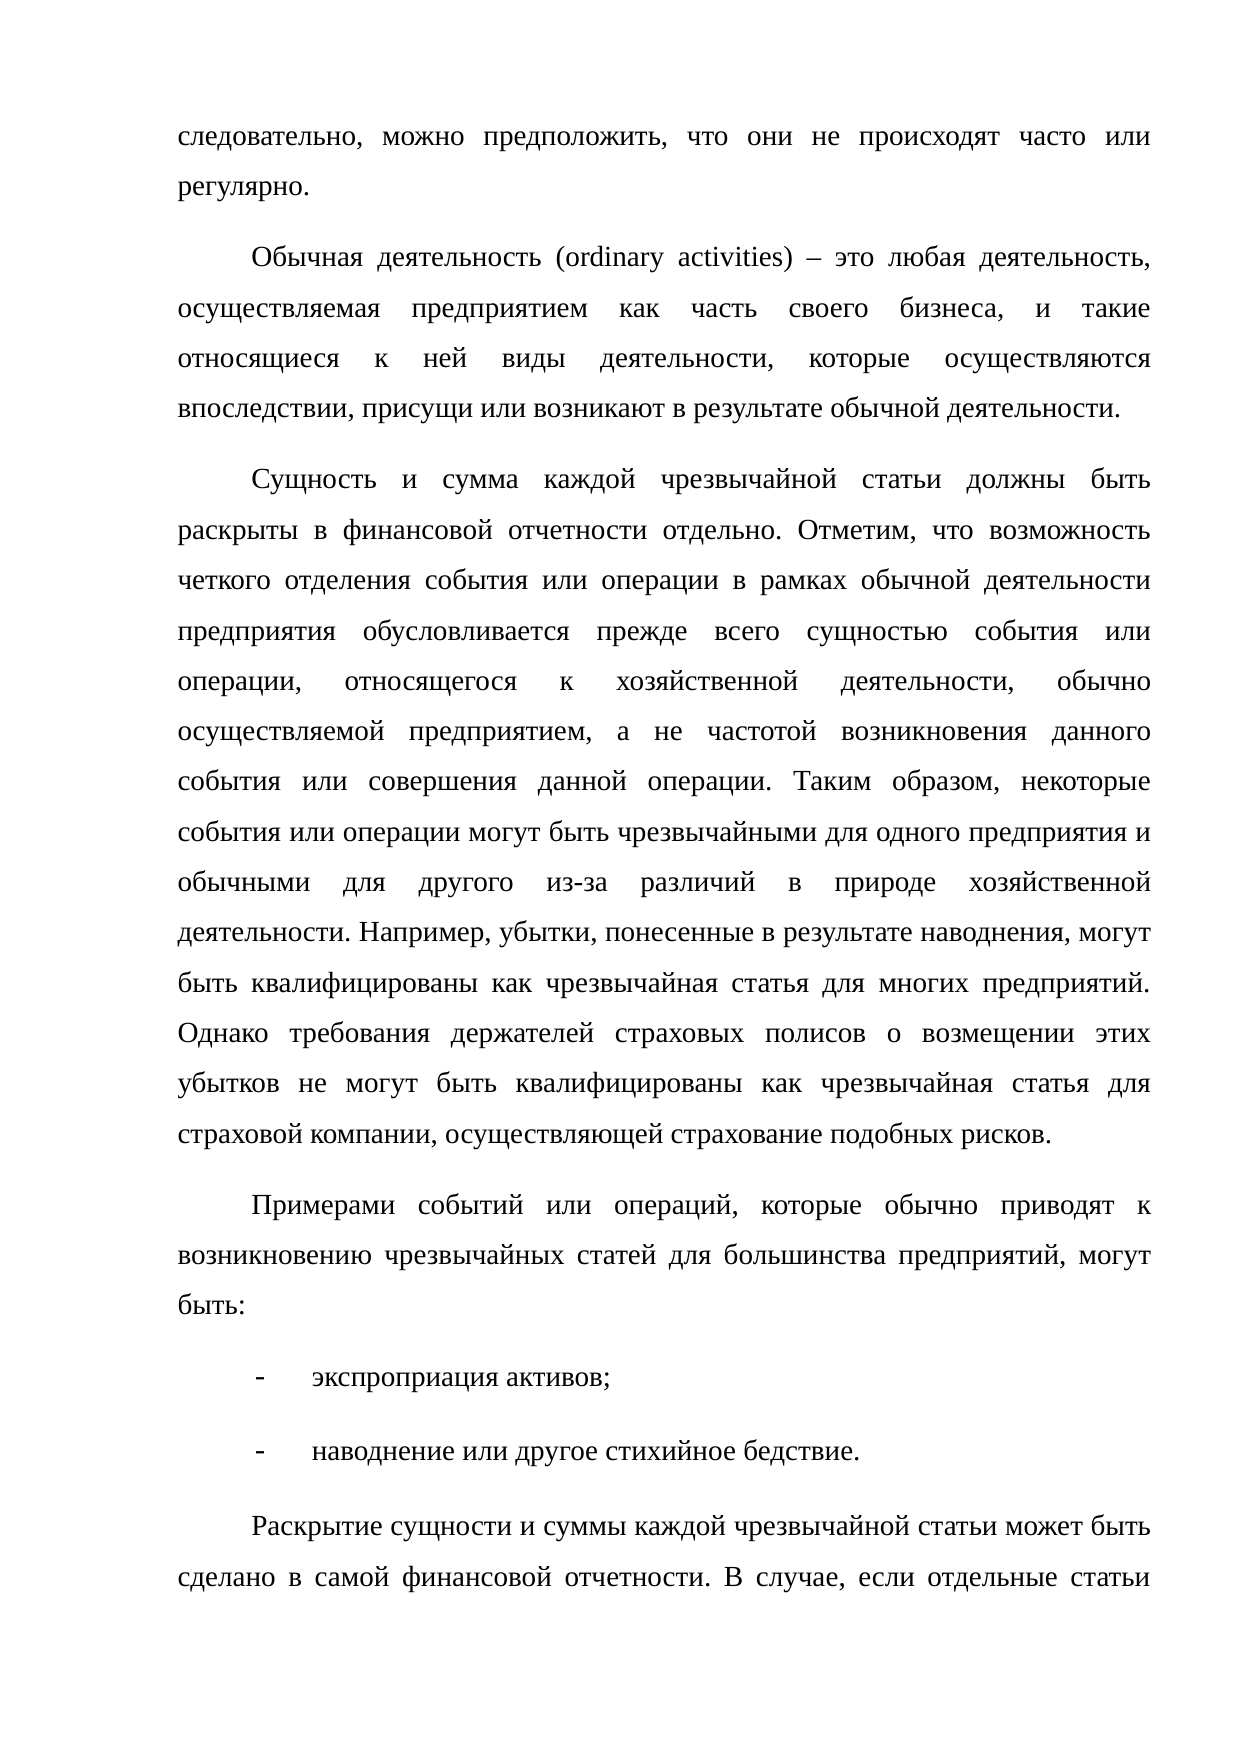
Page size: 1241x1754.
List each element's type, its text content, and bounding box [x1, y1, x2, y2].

list наводнение или другое стихийное бедствие. [177, 1433, 1152, 1469]
text Обычная деятельность (ordinary activities) – это любая деятельность, осуществляемая предприятием как часть своего бизнеса, и такие относящиеся к ней виды деятельности, которые осуществляются впоследствии, присущи или возникают в результате обычной деятельности. [177, 239, 1152, 424]
text Сущность и сумма каждой чрезвычайной статьи должны быть раскрыты в финансовой отчетности отдельно. Отметим, что возможность четкого отделения события или операции в рамках обычной деятельности предприятия обусловливается прежде всего сущностью события или операции, относящегося к хозяйственной деятельности, обычно осуществляемой предприятием, а не частотой возникновения данного события или совершения данной операции. Таким образом, некоторые события или операции могут быть чрезвычайными для одного предприятия и обычными для другого из-за различий в природе хозяйственной деятельности. Например, убытки, понесенные в результате наводнения, могут быть квалифицированы как чрезвычайная статья для многих предприятий. Однако требования держателей страховых полисов о возмещении этих убытков не могут быть квалифицированы как чрезвычайная статья для страховой компании, осуществляющей страхование подобных рисков. [177, 462, 1152, 1149]
text следовательно, можно предположить, что они не происходят часто или регулярно. [177, 118, 1152, 202]
text Раскрытие сущности и суммы каждой чрезвычайной статьи может быть сделано в самой финансовой отчетности. В случае, если отдельные статьи [177, 1508, 1152, 1592]
list экспроприация активов; [177, 1359, 1152, 1395]
text Примерами событий или операций, которые обычно приводят к возникновению чрезвычайных статей для большинства предприятий, могут быть: [177, 1187, 1152, 1321]
